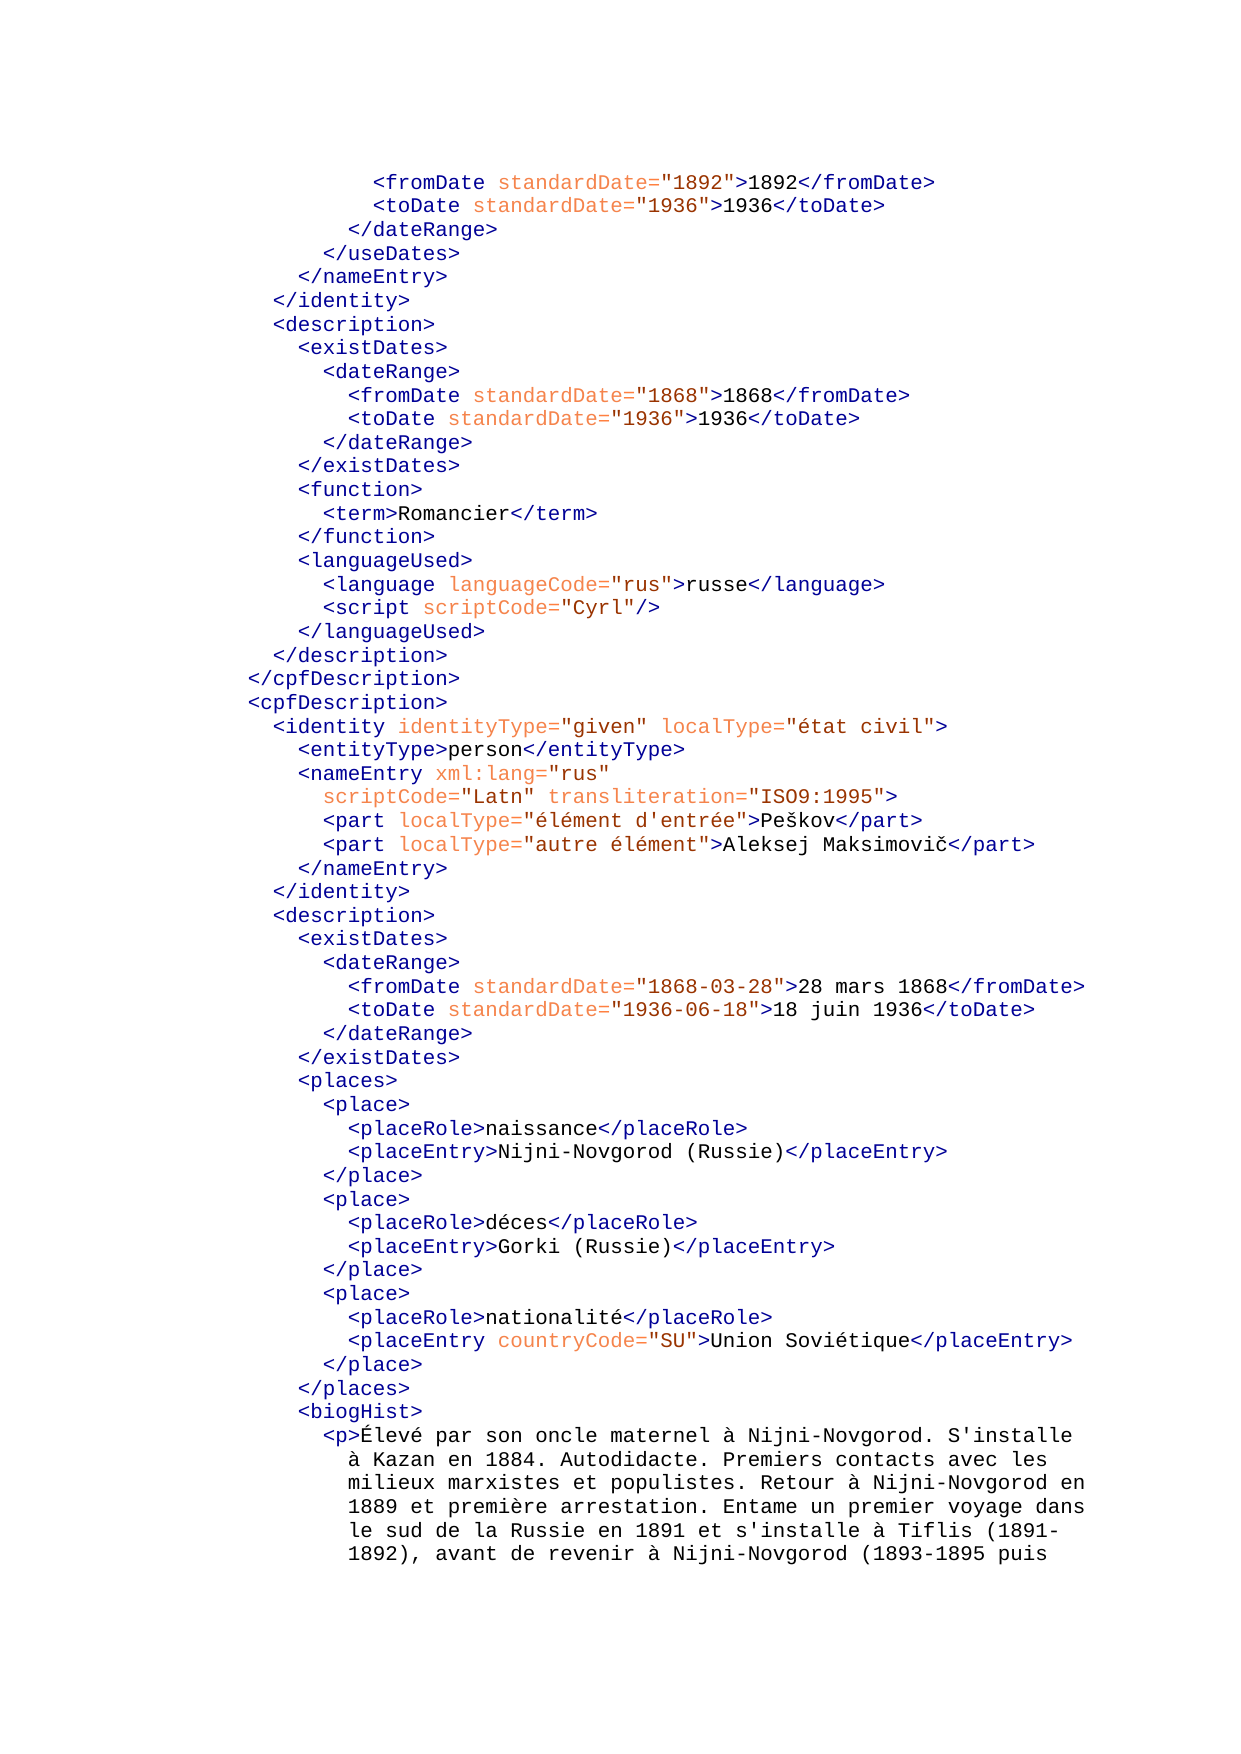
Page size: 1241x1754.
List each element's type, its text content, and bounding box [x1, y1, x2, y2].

text 1889 et première arrestation. Entame un premier voyage dans [148, 1496, 1092, 1519]
text le sud de la Russie en 1891 et s'installe à Tiflis (1891- [148, 1519, 1092, 1543]
text <fromDate standardDate="1892">1892</fromDate> <toDate standardDate="1936">1936</toDate> </dateRange> </useDates> </nameEntry> </identity> <description> <existDates> <dateRange> <fromDate standardDate="1868">1868</fromDate> <toDate standardDate="1936">1936</toDate> </dateRange> </existDates> <function> <term>Romancier</term> </function> <languageUsed> <language languageCode="rus">russe</language> <script scriptCode="Cyrl"/> </languageUsed> </description> </cpfDescription> <cpfDescription> <identity identityType="given" localType="état civil"> <entityType>person</entityType> <nameEntry xml:lang="rus" [148, 172, 1092, 787]
text scriptCode="Latn" transliteration="ISO9:1995"> <part localType="élément d'entrée">Peškov</part> <part localType="autre élément">Aleksej Maksimovič</part> </nameEntry> </identity> <description> <existDates> <dateRange> <fromDate standardDate="1868-03-28">28 mars 1868</fromDate> <toDate standardDate="1936-06-18">18 juin 1936</toDate> </dateRange> </existDates> <places> <place> <placeRole>naissance</placeRole> <placeEntry>Nijni-Novgorod (Russie)</placeEntry> </place> <place> <placeRole>déces</placeRole> <placeEntry>Gorki (Russie)</placeEntry> </place> <place> <placeRole>nationalité</placeRole> <placeEntry countryCode="SU">Union Soviétique</placeEntry> </place> </places> <biogHist> <p>Élevé par son oncle maternel à Nijni-Novgorod. S'installe [148, 787, 1092, 1449]
text à Kazan en 1884. Autodidacte. Premiers contacts avec les [148, 1449, 1092, 1472]
text milieux marxistes et populistes. Retour à Nijni-Novgorod en [148, 1472, 1092, 1496]
text 1892), avant de revenir à Nijni-Novgorod (1893-1895 puis [148, 1543, 1092, 1567]
